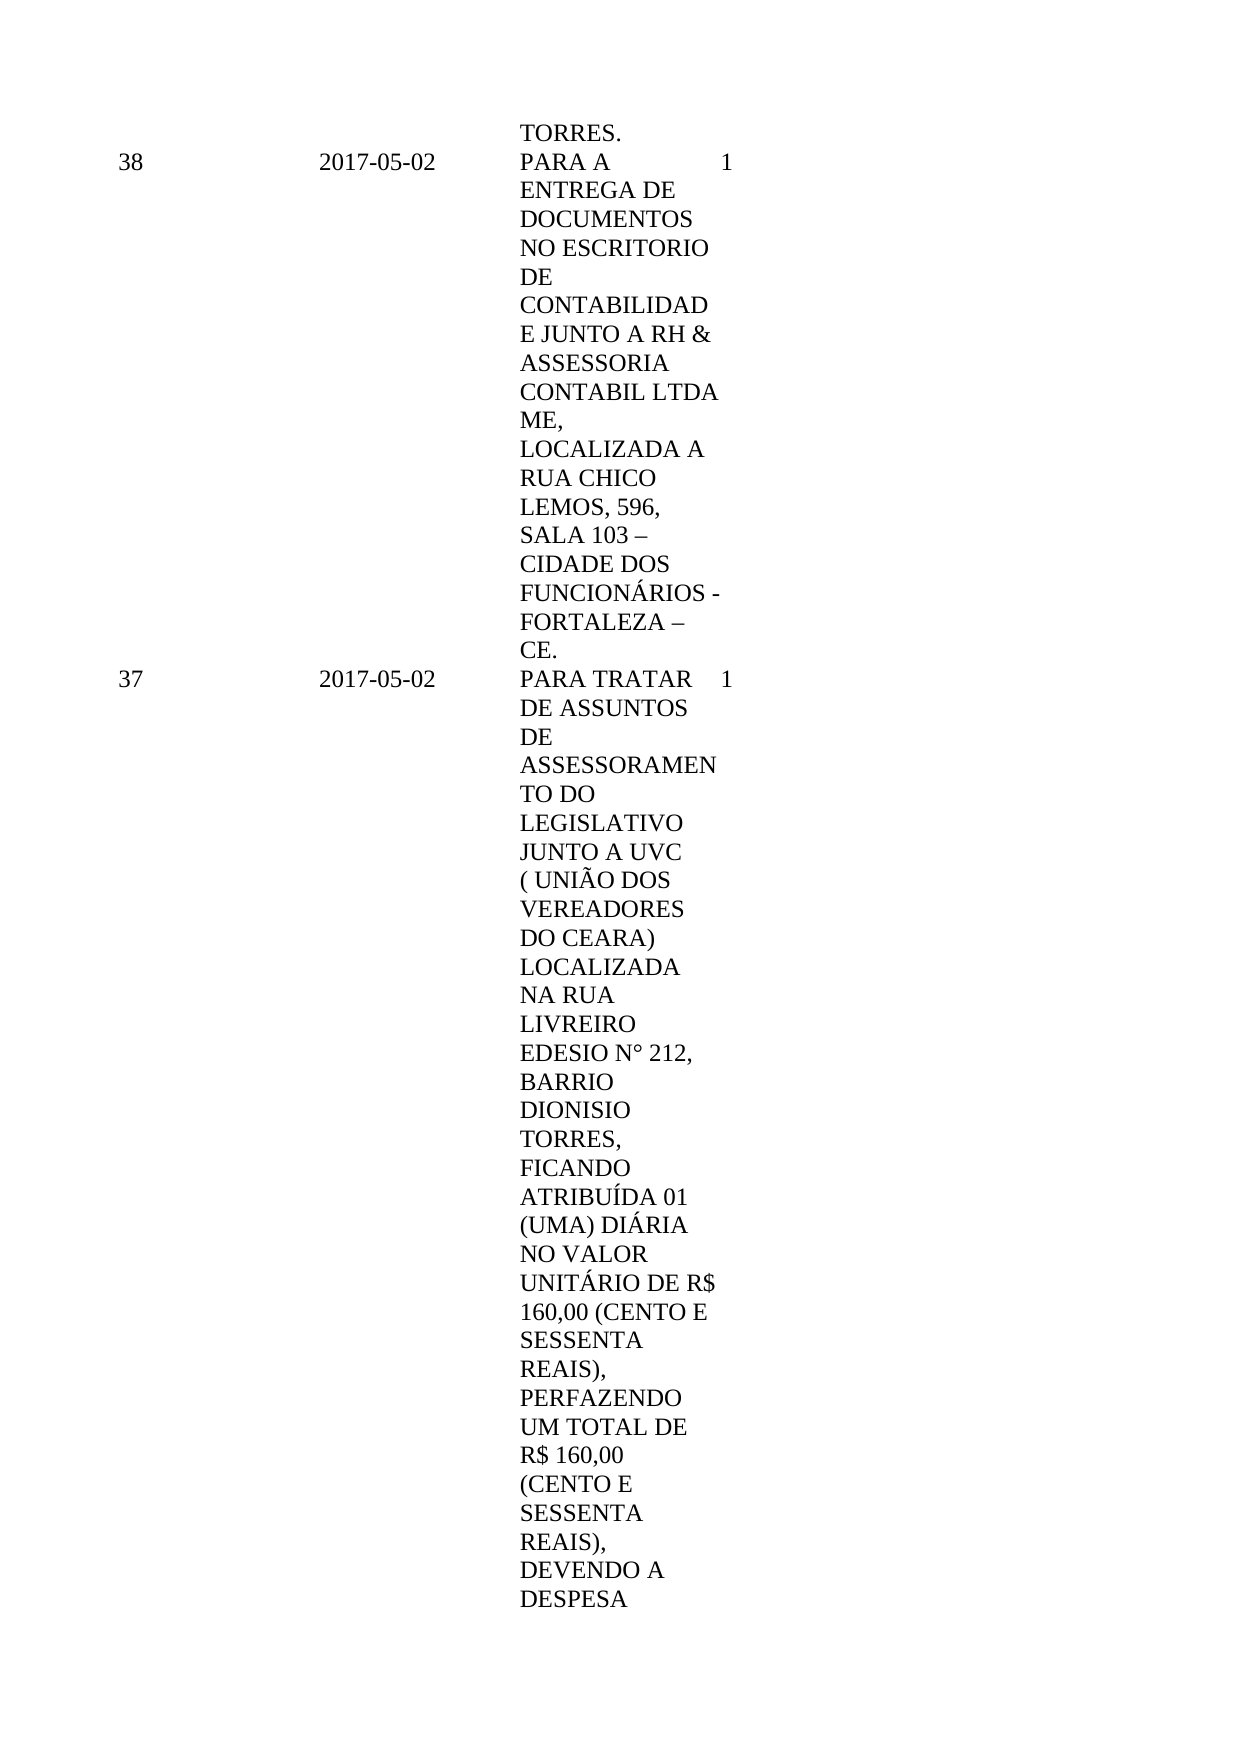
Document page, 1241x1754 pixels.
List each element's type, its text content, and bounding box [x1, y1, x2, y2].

table_cell PARA TRATAR DE ASSUNTOS DE ASSESSORAMENTO DO LEGISLATIVO JUNTO A UVC ( UNIÃO DOS VEREADORES DO CEARA) LOCALIZADA NA RUA LIVREIRO EDESIO N° 212, BARRIO DIONISIO TORRES, FICANDO ATRIBUÍDA 01 (UMA) DIÁRIA NO VALOR UNITÁRIO DE R$ 160,00 (CENTO E SESSENTA REAIS), PERFAZENDO UM TOTAL DE R$ 160,00 (CENTO E SESSENTA REAIS), DEVENDO A DESPESA [520, 664, 720, 1613]
table_cell 2017-05-02 [319, 147, 519, 664]
table_cell [319, 118, 519, 147]
table_cell 37 [118, 664, 319, 1613]
table_cell 1 [720, 664, 921, 1613]
table_cell [720, 118, 921, 147]
table_cell [921, 147, 1122, 664]
table_cell 38 [118, 147, 319, 664]
table_cell 1 [720, 147, 921, 664]
table_cell PARA A ENTREGA DE DOCUMENTOS NO ESCRITORIO DE CONTABILIDADE JUNTO A RH & ASSESSORIA CONTABIL LTDA ME, LOCALIZADA A RUA CHICO LEMOS, 596, SALA 103 – CIDADE DOS FUNCIONÁRIOS - FORTALEZA –CE. [520, 147, 720, 664]
table_cell TORRES. [520, 118, 720, 147]
table_cell 2017-05-02 [319, 664, 519, 1613]
table_cell [921, 118, 1122, 147]
table_cell [118, 118, 319, 147]
table_cell [921, 664, 1122, 1613]
